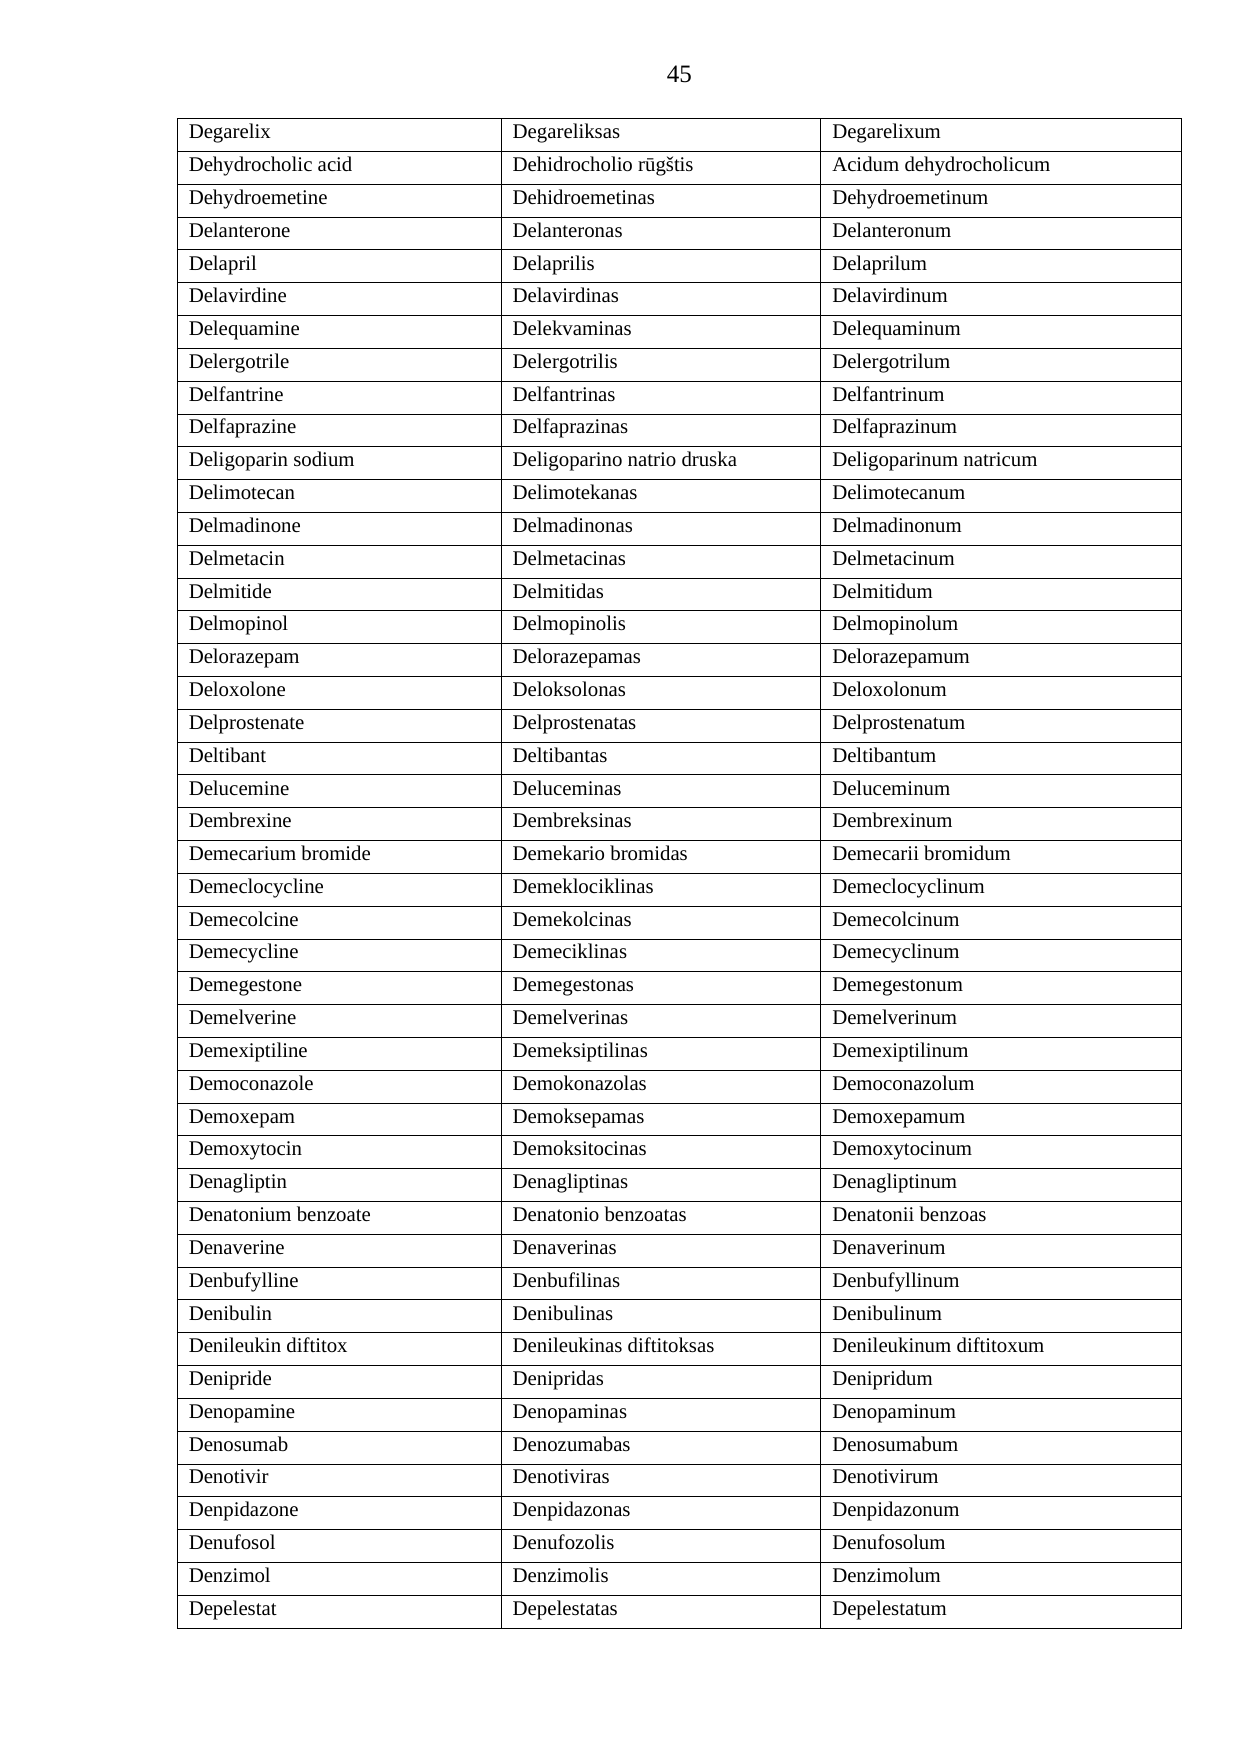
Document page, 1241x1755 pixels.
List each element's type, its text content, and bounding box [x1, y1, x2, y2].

table_cell Denileukinas diftitoksas [502, 1333, 820, 1365]
table_cell Dehydrocholic acid [178, 152, 501, 184]
table_cell Deligoparinum natricum [821, 447, 1181, 479]
table_cell Delmopinolis [502, 611, 820, 643]
table_cell Delequaminum [821, 316, 1181, 348]
table_cell Delmitidum [821, 579, 1181, 610]
table_cell Delergotrilum [821, 349, 1181, 381]
table_cell Delanterone [178, 218, 501, 249]
table_cell Demeclocyclinum [821, 874, 1181, 906]
table_cell Delorazepamum [821, 644, 1181, 676]
table_cell Depelestatum [821, 1596, 1181, 1627]
table_cell Depelestat [178, 1596, 501, 1627]
table_cell Denatonium benzoate [178, 1202, 501, 1234]
table_cell Denibulinum [821, 1300, 1181, 1332]
table_cell Denibulinas [502, 1300, 820, 1332]
table_cell Dembrexinum [821, 808, 1181, 840]
table_cell Denibulin [178, 1300, 501, 1332]
table_cell Depelestatas [502, 1596, 820, 1627]
table_cell Delekvaminas [502, 316, 820, 348]
table_cell Denpidazonas [502, 1497, 820, 1529]
table_cell Dehidrocholio rūgštis [502, 152, 820, 184]
table_cell Delavirdinas [502, 283, 820, 315]
table_cell Demelverinum [821, 1005, 1181, 1037]
table_cell Delanteronum [821, 218, 1181, 249]
table_cell Denagliptinum [821, 1169, 1181, 1201]
table_cell Demoxepamum [821, 1104, 1181, 1135]
table_cell Denagliptin [178, 1169, 501, 1201]
table_cell Demeciklinas [502, 940, 820, 971]
table_cell Denotivirum [821, 1465, 1181, 1496]
table_cell Denzimolis [502, 1563, 820, 1595]
table_cell Delequamine [178, 316, 501, 348]
table_cell Demoxepam [178, 1104, 501, 1135]
table_cell Demecolcine [178, 907, 501, 938]
table_cell Denatonio benzoatas [502, 1202, 820, 1234]
table_cell Deluceminas [502, 775, 820, 807]
table_cell Denotivir [178, 1465, 501, 1496]
table_cell Delprostenatas [502, 710, 820, 742]
table_cell Demekario bromidas [502, 841, 820, 873]
table_cell Demoksitocinas [502, 1136, 820, 1168]
table_cell Denaverinas [502, 1235, 820, 1267]
table_cell Delimotekanas [502, 480, 820, 512]
table_cell Denagliptinas [502, 1169, 820, 1201]
table_cell Denpidazone [178, 1497, 501, 1529]
table_cell Demegestone [178, 972, 501, 1004]
table_cell Deligoparino natrio druska [502, 447, 820, 479]
table_cell Degareliksas [502, 119, 820, 151]
table_cell Delanteronas [502, 218, 820, 249]
table_cell Denbufyllinum [821, 1268, 1181, 1299]
table_cell Delmadinonum [821, 513, 1181, 545]
table_cell Demegestonas [502, 972, 820, 1004]
table_cell Delimotecanum [821, 480, 1181, 512]
table_cell Denotiviras [502, 1465, 820, 1496]
table_cell Delmadinone [178, 513, 501, 545]
table_cell Denaverinum [821, 1235, 1181, 1267]
table_cell Delfantrine [178, 382, 501, 413]
table_cell Denaverine [178, 1235, 501, 1267]
table_cell Denileukin diftitox [178, 1333, 501, 1365]
table_cell Deligoparin sodium [178, 447, 501, 479]
table_cell Dembreksinas [502, 808, 820, 840]
table_cell Denbufilinas [502, 1268, 820, 1299]
table_cell Demexiptiline [178, 1038, 501, 1070]
table_cell Dehydroemetine [178, 185, 501, 217]
table_cell Demecycline [178, 940, 501, 971]
table_cell Degarelix [178, 119, 501, 151]
table_cell Delapril [178, 250, 501, 282]
table_cell Deltibantas [502, 743, 820, 774]
table_cell Denufosol [178, 1530, 501, 1562]
table_cell Deluceminum [821, 775, 1181, 807]
table_cell Denatonii benzoas [821, 1202, 1181, 1234]
table_cell Denipride [178, 1366, 501, 1398]
table_cell Acidum dehydrocholicum [821, 152, 1181, 184]
table_cell Delergotrile [178, 349, 501, 381]
table_cell Demecyclinum [821, 940, 1181, 971]
table_cell Delmopinolum [821, 611, 1181, 643]
table_cell Deltibantum [821, 743, 1181, 774]
table_cell Dehydroemetinum [821, 185, 1181, 217]
table_cell Demelverinas [502, 1005, 820, 1037]
table_cell Deloxolone [178, 677, 501, 709]
table_cell Delprostenatum [821, 710, 1181, 742]
table_cell Denufozolis [502, 1530, 820, 1562]
table_cell Demekolcinas [502, 907, 820, 938]
table_cell Demecarii bromidum [821, 841, 1181, 873]
table_cell Demoxytocinum [821, 1136, 1181, 1168]
table_cell Dehidroemetinas [502, 185, 820, 217]
table_cell Delfantrinum [821, 382, 1181, 413]
table_cell Demelverine [178, 1005, 501, 1037]
table_cell Delmetacinum [821, 546, 1181, 577]
table_cell Delaprilis [502, 250, 820, 282]
table_cell Delmopinol [178, 611, 501, 643]
table_cell Deloksolonas [502, 677, 820, 709]
table_cell Denzimolum [821, 1563, 1181, 1595]
table_cell Delorazepam [178, 644, 501, 676]
table_cell Delmitide [178, 579, 501, 610]
table_cell Denosumab [178, 1432, 501, 1463]
table_cell Delimotecan [178, 480, 501, 512]
table_cell Denipridum [821, 1366, 1181, 1398]
table_cell Democonazole [178, 1071, 501, 1102]
table_cell Delmetacinas [502, 546, 820, 577]
table_cell Demexiptilinum [821, 1038, 1181, 1070]
table_cell Delorazepamas [502, 644, 820, 676]
table_cell Denzimol [178, 1563, 501, 1595]
table_cell Delfaprazinas [502, 415, 820, 446]
table_cell Demeklociklinas [502, 874, 820, 906]
table_cell Delergotrilis [502, 349, 820, 381]
table_cell Demoxytocin [178, 1136, 501, 1168]
table_cell Delfaprazine [178, 415, 501, 446]
table_cell Delfaprazinum [821, 415, 1181, 446]
table_cell Demegestonum [821, 972, 1181, 1004]
table_cell Degarelixum [821, 119, 1181, 151]
table_cell Denpidazonum [821, 1497, 1181, 1529]
table_cell Delaprilum [821, 250, 1181, 282]
table_cell Deltibant [178, 743, 501, 774]
table_cell Denbufylline [178, 1268, 501, 1299]
table_cell Demecolcinum [821, 907, 1181, 938]
table_cell Denosumabum [821, 1432, 1181, 1463]
table_cell Denopamine [178, 1399, 501, 1431]
table_cell Delavirdine [178, 283, 501, 315]
table_cell Deloxolonum [821, 677, 1181, 709]
table_cell Delmitidas [502, 579, 820, 610]
table_cell Denileukinum diftitoxum [821, 1333, 1181, 1365]
table_cell Demoksepamas [502, 1104, 820, 1135]
table_cell Denozumabas [502, 1432, 820, 1463]
table_cell Delprostenate [178, 710, 501, 742]
table_cell Democonazolum [821, 1071, 1181, 1102]
table_cell Delmetacin [178, 546, 501, 577]
table_cell Delavirdinum [821, 283, 1181, 315]
table_cell Denopaminum [821, 1399, 1181, 1431]
table_cell Demeclocycline [178, 874, 501, 906]
table_cell Delfantrinas [502, 382, 820, 413]
table_cell Denopaminas [502, 1399, 820, 1431]
table_cell Demokonazolas [502, 1071, 820, 1102]
table_cell Demeksiptilinas [502, 1038, 820, 1070]
table_cell Denipridas [502, 1366, 820, 1398]
table_cell Denufosolum [821, 1530, 1181, 1562]
table_cell Delmadinonas [502, 513, 820, 545]
table_cell Demecarium bromide [178, 841, 501, 873]
table_cell Delucemine [178, 775, 501, 807]
table_cell Dembrexine [178, 808, 501, 840]
